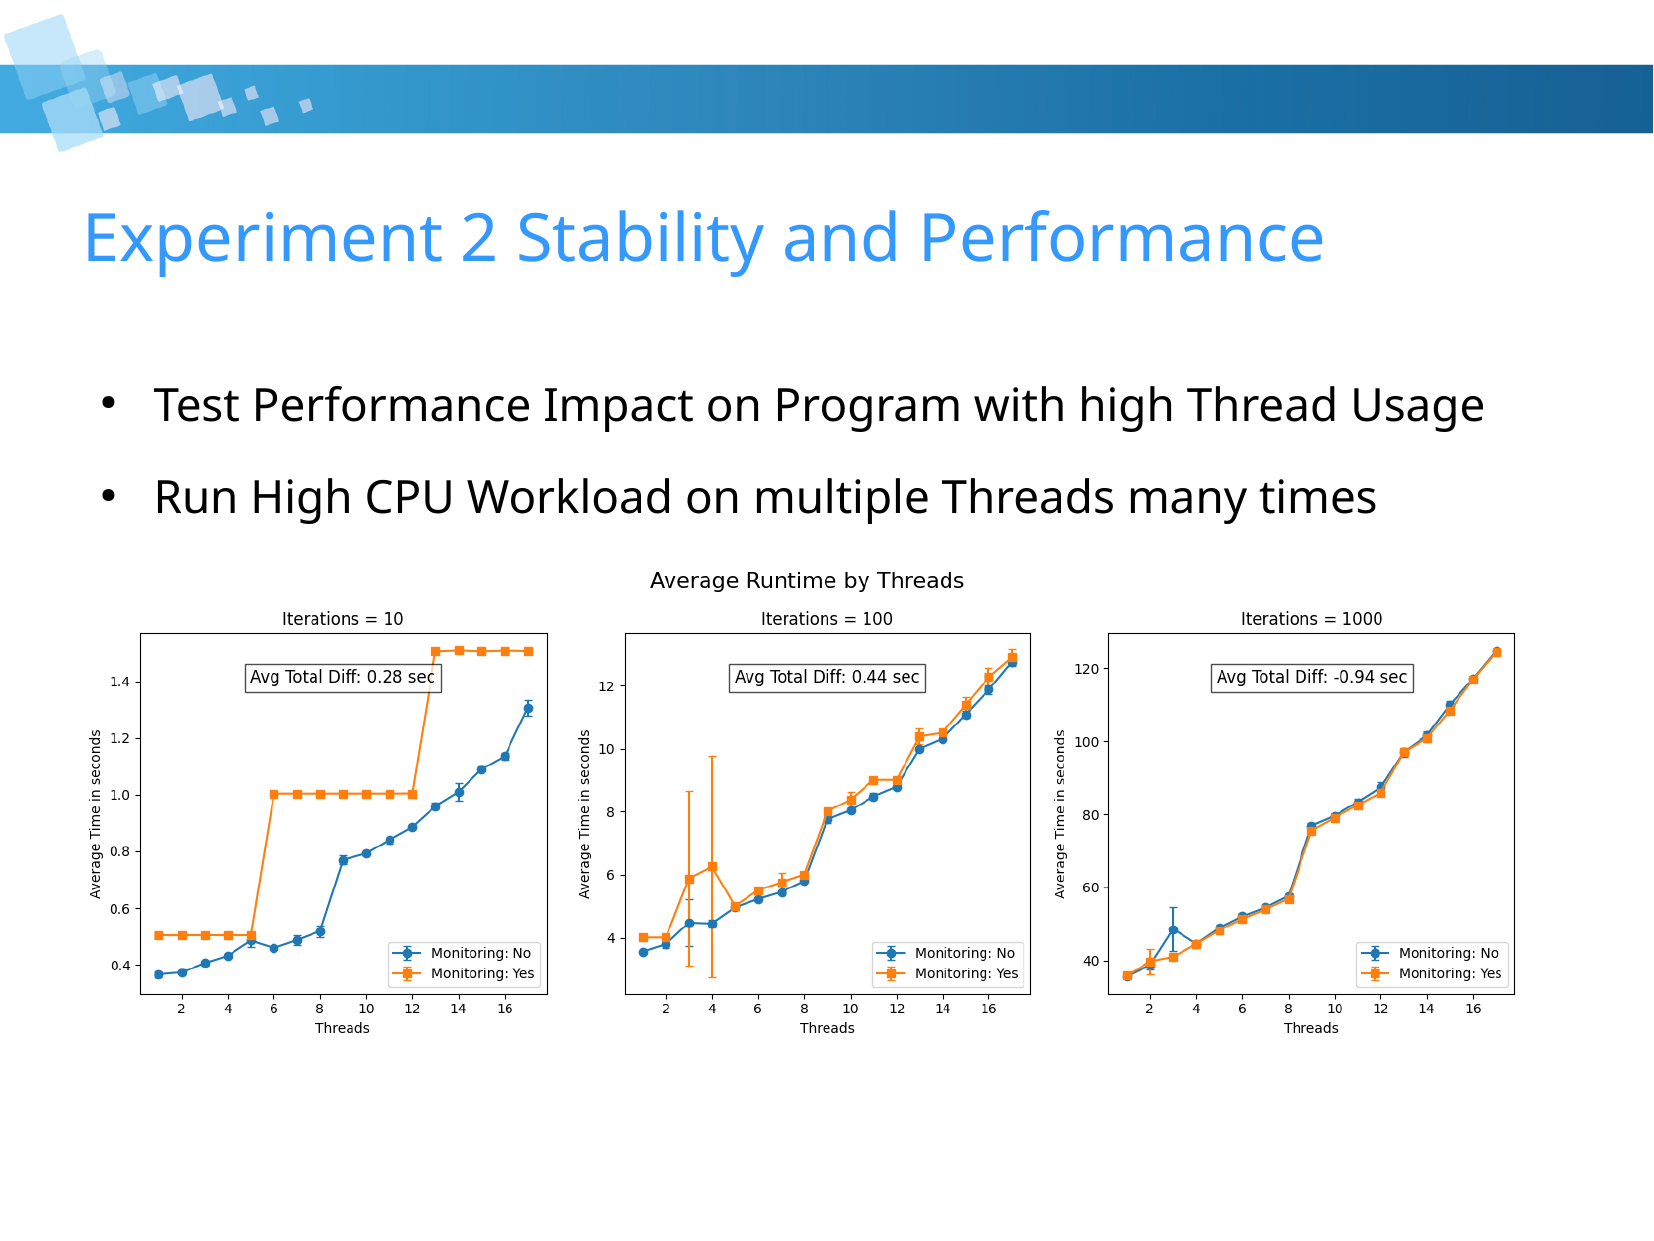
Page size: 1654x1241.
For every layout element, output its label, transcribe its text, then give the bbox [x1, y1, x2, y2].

title Experiment 2 Stability and Performance [82, 132, 1571, 340]
list Test Performance Impact on Program with high Thread Usage Run High CPU Workload on multiple Threads many times [82, 372, 1571, 1093]
picture [0, 0, 1653, 1238]
